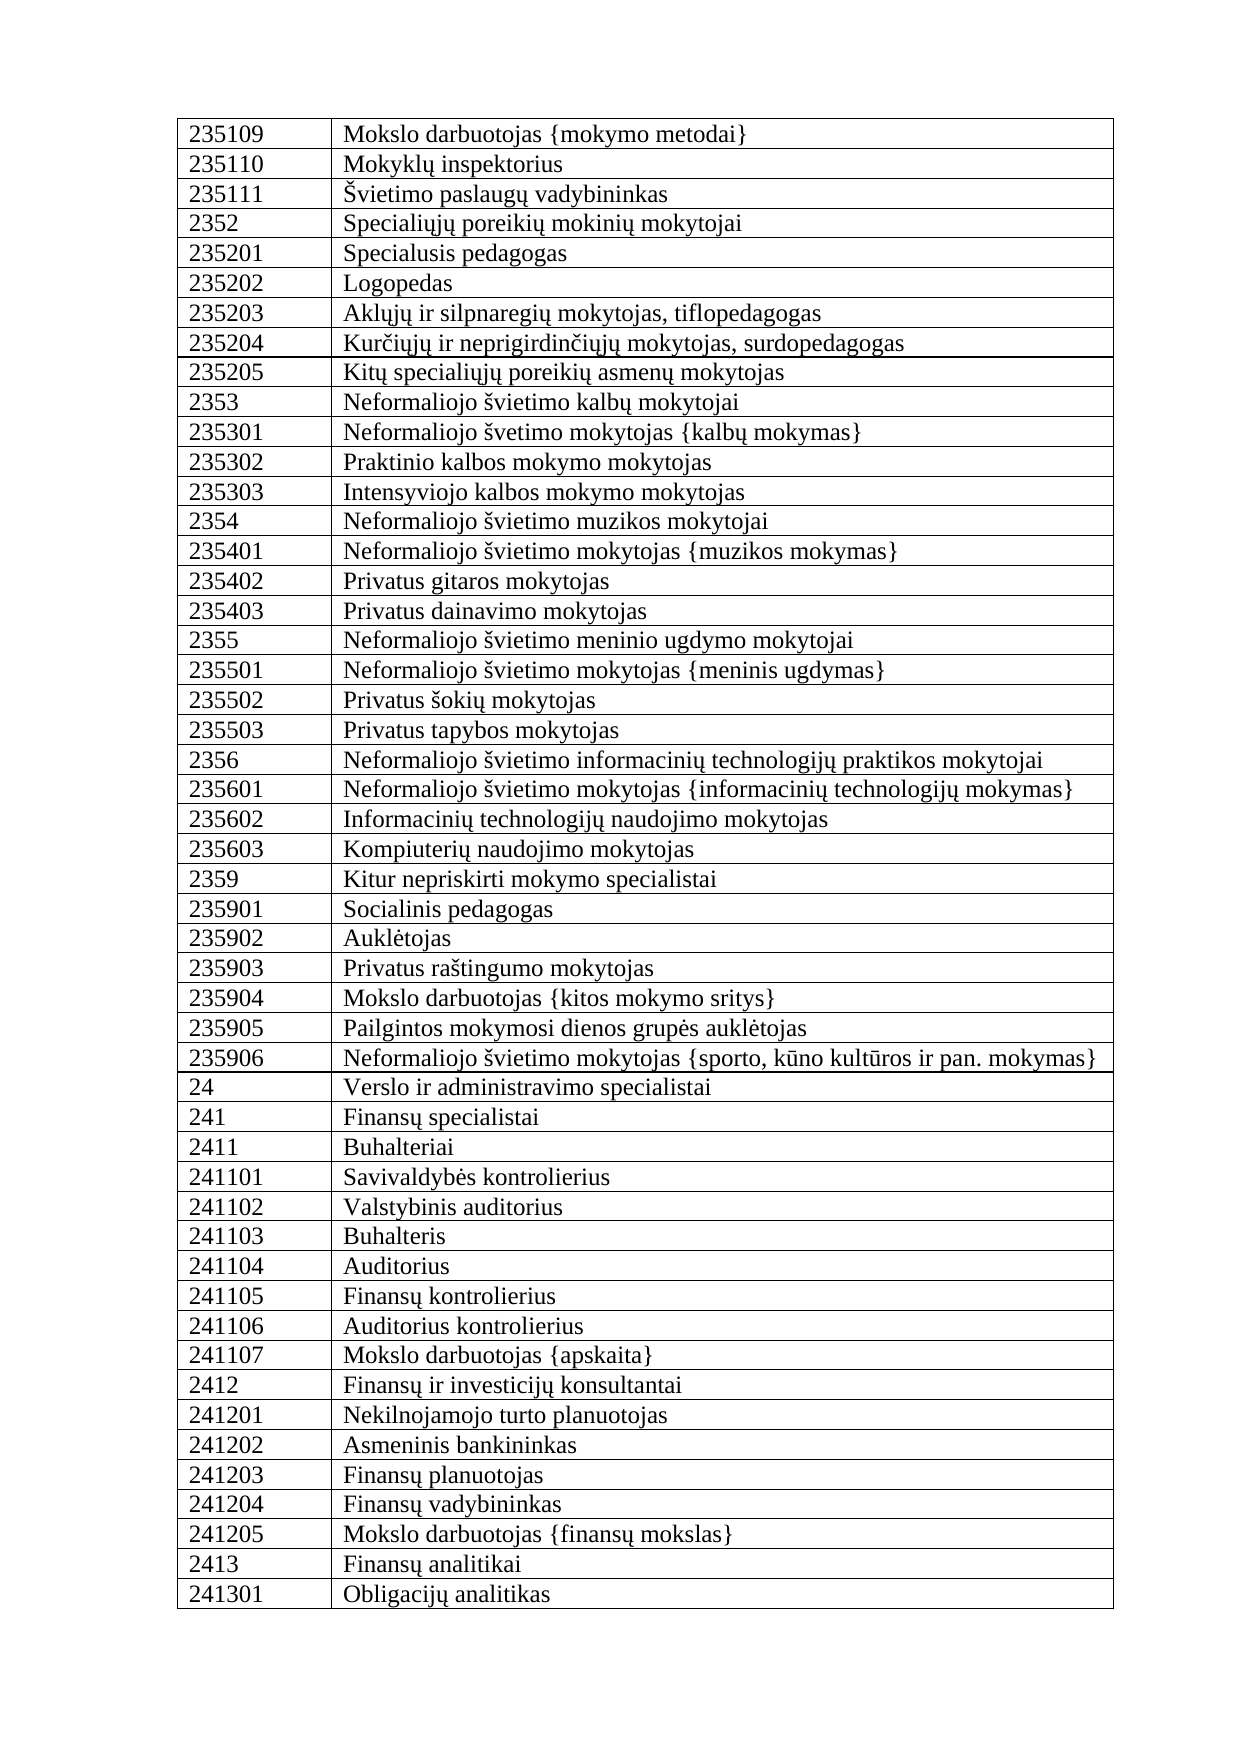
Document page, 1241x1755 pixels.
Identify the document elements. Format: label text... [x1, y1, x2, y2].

table_cell [1114, 1340, 1119, 1369]
table_cell [1114, 595, 1119, 624]
table_cell [1114, 1161, 1119, 1191]
table_cell [1114, 774, 1119, 803]
table_cell Privatus šokių mokytojas [332, 685, 1113, 714]
table_cell 235401 [178, 536, 331, 565]
table_cell [1114, 1459, 1119, 1488]
table_cell Valstybinis auditorius [332, 1192, 1113, 1220]
table_cell [1114, 1399, 1119, 1429]
table_cell Neformaliojo švietimo mokytojas {meninis ugdymas} [332, 655, 1113, 684]
table_cell Neformaliojo švietimo meninio ugdymo mokytojai [332, 626, 1113, 654]
table_cell Savivaldybės kontrolierius [332, 1162, 1113, 1191]
table_cell Informacinių technologijų naudojimo mokytojas [332, 804, 1113, 833]
table_cell 235905 [178, 1013, 331, 1042]
table_cell 235603 [178, 834, 331, 863]
table_cell 2413 [178, 1549, 331, 1578]
table_cell 235902 [178, 924, 331, 952]
table_cell [1114, 565, 1119, 595]
table_cell Neformaliojo švietimo muzikos mokytojai [332, 506, 1113, 535]
table_cell Mokslo darbuotojas {mokymo metodai} [332, 119, 1113, 148]
table_cell 24 [178, 1073, 331, 1101]
table_cell [1114, 446, 1119, 476]
table_cell 235402 [178, 566, 331, 595]
table_cell Kompiuterių naudojimo mokytojas [332, 834, 1113, 863]
table_cell [1114, 1101, 1119, 1131]
table_cell Nekilnojamojo turto planuotojas [332, 1400, 1113, 1429]
table_cell [1114, 535, 1119, 565]
table_cell [1114, 923, 1119, 952]
table_cell [1114, 684, 1119, 714]
table_cell [1114, 1191, 1119, 1220]
table_cell Kitur nepriskirti mokymo specialistai [332, 864, 1113, 893]
table_cell 2411 [178, 1132, 331, 1161]
table_cell [1114, 148, 1119, 178]
table_cell [1114, 863, 1119, 893]
table_cell 235109 [178, 119, 331, 148]
table_cell 241102 [178, 1192, 331, 1220]
table_cell [1114, 297, 1119, 327]
table_cell Privatus gitaros mokytojas [332, 566, 1113, 595]
table_cell Buhalteris [332, 1221, 1113, 1250]
table_cell Neformaliojo švetimo mokytojas {kalbų mokymas} [332, 417, 1113, 446]
table_cell Švietimo paslaugų vadybininkas [332, 179, 1113, 207]
table_cell [1114, 1578, 1119, 1608]
table_cell 235205 [178, 358, 331, 386]
table_cell 235201 [178, 238, 331, 267]
table_cell Buhalteriai [332, 1132, 1113, 1161]
table_cell 235303 [178, 477, 331, 505]
table_cell [1114, 1042, 1119, 1071]
table_cell 235202 [178, 268, 331, 297]
table_cell Privatus tapybos mokytojas [332, 715, 1113, 744]
table_cell [1114, 327, 1119, 356]
table_cell [1114, 356, 1119, 386]
table_cell 241204 [178, 1490, 331, 1518]
table_cell Neformaliojo švietimo mokytojas {informacinių technologijų mokymas} [332, 775, 1113, 803]
table_cell 241203 [178, 1460, 331, 1488]
table_cell Finansų vadybininkas [332, 1490, 1113, 1518]
table_cell Finansų analitikai [332, 1549, 1113, 1578]
table_cell [1114, 714, 1119, 744]
table_cell 241202 [178, 1430, 331, 1459]
table_cell Privatus dainavimo mokytojas [332, 596, 1113, 624]
table_cell Finansų specialistai [332, 1102, 1113, 1131]
table_cell 235501 [178, 655, 331, 684]
table_cell 241107 [178, 1341, 331, 1369]
table_cell [1114, 1012, 1119, 1042]
table_cell Pailgintos mokymosi dienos grupės auklėtojas [332, 1013, 1113, 1042]
table_cell Neformaliojo švietimo mokytojas {sporto, kūno kultūros ir pan. mokymas} [332, 1043, 1113, 1071]
table_cell Logopedas [332, 268, 1113, 297]
table_cell Aklųjų ir silpnaregių mokytojas, tiflopedagogas [332, 298, 1113, 327]
table_cell [1114, 1250, 1119, 1280]
table_cell [1114, 654, 1119, 684]
table_cell Kitų specialiųjų poreikių asmenų mokytojas [332, 358, 1113, 386]
table_cell [1114, 833, 1119, 863]
table_cell 235403 [178, 596, 331, 624]
table_cell [1114, 982, 1119, 1012]
table_cell Auditorius kontrolierius [332, 1311, 1113, 1339]
table_cell [1114, 803, 1119, 833]
table_cell Socialinis pedagogas [332, 894, 1113, 922]
table_cell 235901 [178, 894, 331, 922]
table_cell [1114, 1518, 1119, 1548]
table_cell Obligacijų analitikas [332, 1579, 1113, 1608]
table_cell [1114, 1131, 1119, 1161]
table_cell 235904 [178, 983, 331, 1012]
table_cell [1114, 952, 1119, 982]
table_cell [1114, 1071, 1119, 1101]
table_cell Mokslo darbuotojas {kitos mokymo sritys} [332, 983, 1113, 1012]
table_cell 2356 [178, 745, 331, 773]
table_cell 235602 [178, 804, 331, 833]
table_cell 2352 [178, 209, 331, 237]
table_cell 235503 [178, 715, 331, 744]
table_cell 235906 [178, 1043, 331, 1071]
table_cell [1114, 416, 1119, 446]
table_cell 241103 [178, 1221, 331, 1250]
table_cell 235204 [178, 328, 331, 356]
table_cell [1114, 1548, 1119, 1578]
table_cell [1114, 178, 1119, 207]
table_cell Neformaliojo švietimo kalbų mokytojai [332, 387, 1113, 416]
table_cell 235203 [178, 298, 331, 327]
table_cell [1114, 625, 1119, 654]
table_cell Kurčiųjų ir neprigirdinčiųjų mokytojas, surdopedagogas [332, 328, 1113, 356]
table_cell 235502 [178, 685, 331, 714]
table_cell Privatus raštingumo mokytojas [332, 953, 1113, 982]
table_cell 235903 [178, 953, 331, 982]
table_cell Finansų kontrolierius [332, 1281, 1113, 1310]
table_cell 241106 [178, 1311, 331, 1339]
table_cell [1114, 1369, 1119, 1399]
table_cell [1114, 118, 1119, 148]
table_cell 2353 [178, 387, 331, 416]
table_cell Intensyviojo kalbos mokymo mokytojas [332, 477, 1113, 505]
table_cell [1114, 476, 1119, 505]
table_cell Specialiųjų poreikių mokinių mokytojai [332, 209, 1113, 237]
table_cell 241201 [178, 1400, 331, 1429]
table_cell Mokyklų inspektorius [332, 149, 1113, 178]
table_cell 235302 [178, 447, 331, 476]
table_cell 241205 [178, 1519, 331, 1548]
table_cell 235301 [178, 417, 331, 446]
table_cell [1114, 237, 1119, 267]
table_cell Finansų planuotojas [332, 1460, 1113, 1488]
table_cell Neformaliojo švietimo mokytojas {muzikos mokymas} [332, 536, 1113, 565]
table_cell 241105 [178, 1281, 331, 1310]
table_cell Auditorius [332, 1251, 1113, 1280]
table_cell Neformaliojo švietimo informacinių technologijų praktikos mokytojai [332, 745, 1113, 773]
table_cell 235110 [178, 149, 331, 178]
table_cell Asmeninis bankininkas [332, 1430, 1113, 1459]
table_cell [1114, 1489, 1119, 1518]
table_cell [1114, 505, 1119, 535]
table_cell Mokslo darbuotojas {apskaita} [332, 1341, 1113, 1369]
table_cell [1114, 744, 1119, 773]
table_cell [1114, 1220, 1119, 1250]
table_cell Verslo ir administravimo specialistai [332, 1073, 1113, 1101]
table_cell [1114, 208, 1119, 237]
table_cell 235601 [178, 775, 331, 803]
table_cell [1114, 386, 1119, 416]
table_cell Finansų ir investicijų konsultantai [332, 1370, 1113, 1399]
table_cell [1114, 1429, 1119, 1459]
table_cell [1114, 1280, 1119, 1310]
table_cell 235111 [178, 179, 331, 207]
table_cell Praktinio kalbos mokymo mokytojas [332, 447, 1113, 476]
table_cell Specialusis pedagogas [332, 238, 1113, 267]
table_cell Mokslo darbuotojas {finansų mokslas} [332, 1519, 1113, 1548]
table_cell Auklėtojas [332, 924, 1113, 952]
table_cell 241 [178, 1102, 331, 1131]
table_cell 2359 [178, 864, 331, 893]
table_cell 241101 [178, 1162, 331, 1191]
table_cell 2412 [178, 1370, 331, 1399]
table_cell 2355 [178, 626, 331, 654]
table_cell [1114, 893, 1119, 922]
table_cell [1114, 1310, 1119, 1339]
table_cell 241104 [178, 1251, 331, 1280]
table_cell [1114, 267, 1119, 297]
table_cell 241301 [178, 1579, 331, 1608]
table_cell 2354 [178, 506, 331, 535]
